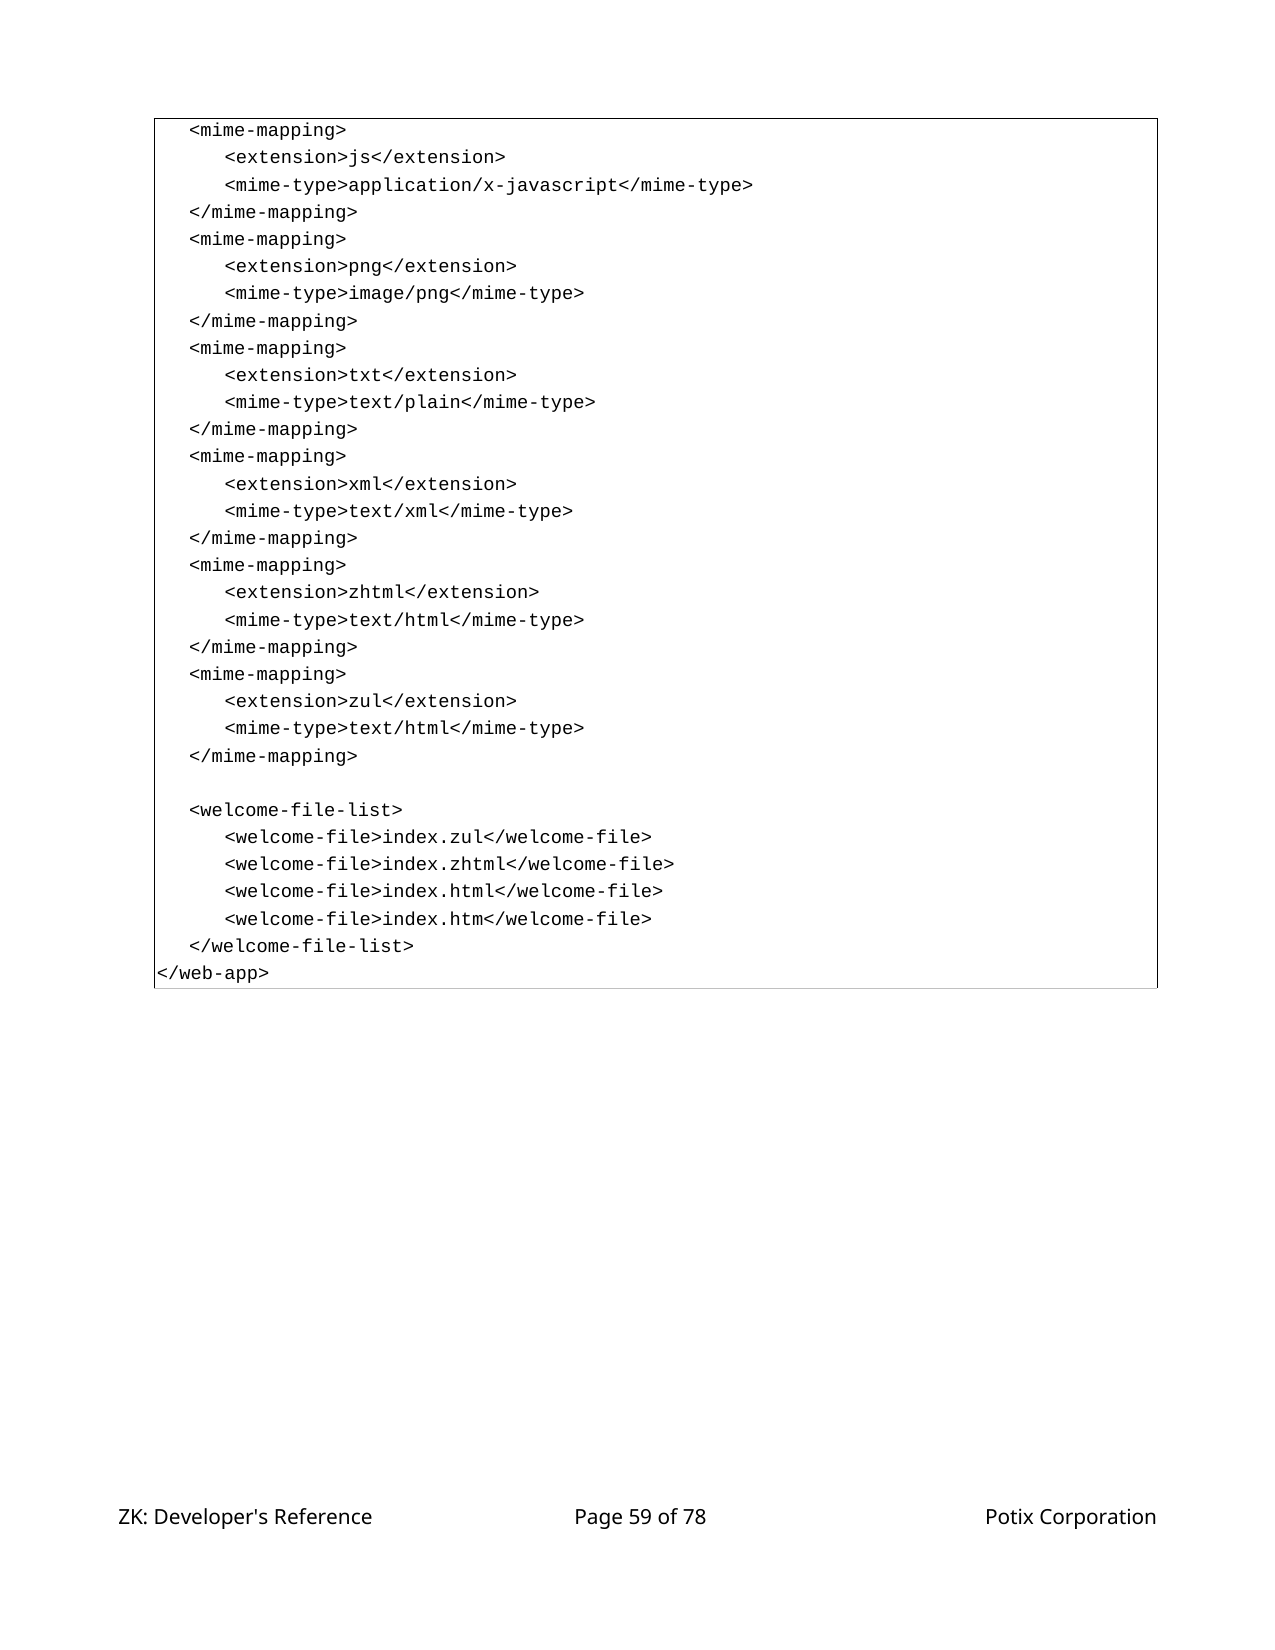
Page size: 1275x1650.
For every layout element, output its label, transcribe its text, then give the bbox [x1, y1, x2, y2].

text <mime-type>text/html</mime-type> [155, 607, 1157, 632]
text <welcome-file>index.htm</welcome-file> [155, 907, 1157, 931]
text <mime-mapping> [155, 444, 1157, 469]
text <welcome-file>index.html</welcome-file> [155, 879, 1157, 904]
text <welcome-file>index.zul</welcome-file> [155, 825, 1157, 849]
text <mime-type>application/x-javascript</mime-type> [155, 172, 1157, 197]
text <extension>png</extension> [155, 254, 1157, 278]
text <mime-mapping> [155, 119, 1157, 142]
text <extension>txt</extension> [155, 363, 1157, 387]
text </welcome-file-list> [155, 934, 1157, 958]
text <extension>zhtml</extension> [155, 580, 1157, 604]
text </mime-mapping> [155, 200, 1157, 224]
text </mime-mapping> [155, 743, 1157, 768]
text <mime-mapping> [155, 227, 1157, 251]
text </mime-mapping> [155, 635, 1157, 659]
text <mime-mapping> [155, 336, 1157, 360]
text </mime-mapping> [155, 526, 1157, 550]
text </web-app> [155, 961, 1157, 988]
text <mime-type>text/plain</mime-type> [155, 390, 1157, 414]
text <mime-type>text/xml</mime-type> [155, 499, 1157, 523]
text </mime-mapping> [155, 308, 1157, 333]
text <mime-type>text/html</mime-type> [155, 716, 1157, 741]
text <welcome-file>index.zhtml</welcome-file> [155, 852, 1157, 876]
text <welcome-file-list> [155, 798, 1157, 822]
text <mime-mapping> [155, 662, 1157, 686]
text <mime-mapping> [155, 553, 1157, 577]
text <extension>js</extension> [155, 145, 1157, 169]
text <extension>zul</extension> [155, 689, 1157, 713]
text <mime-type>image/png</mime-type> [155, 281, 1157, 306]
text </mime-mapping> [155, 417, 1157, 441]
text <extension>xml</extension> [155, 472, 1157, 496]
